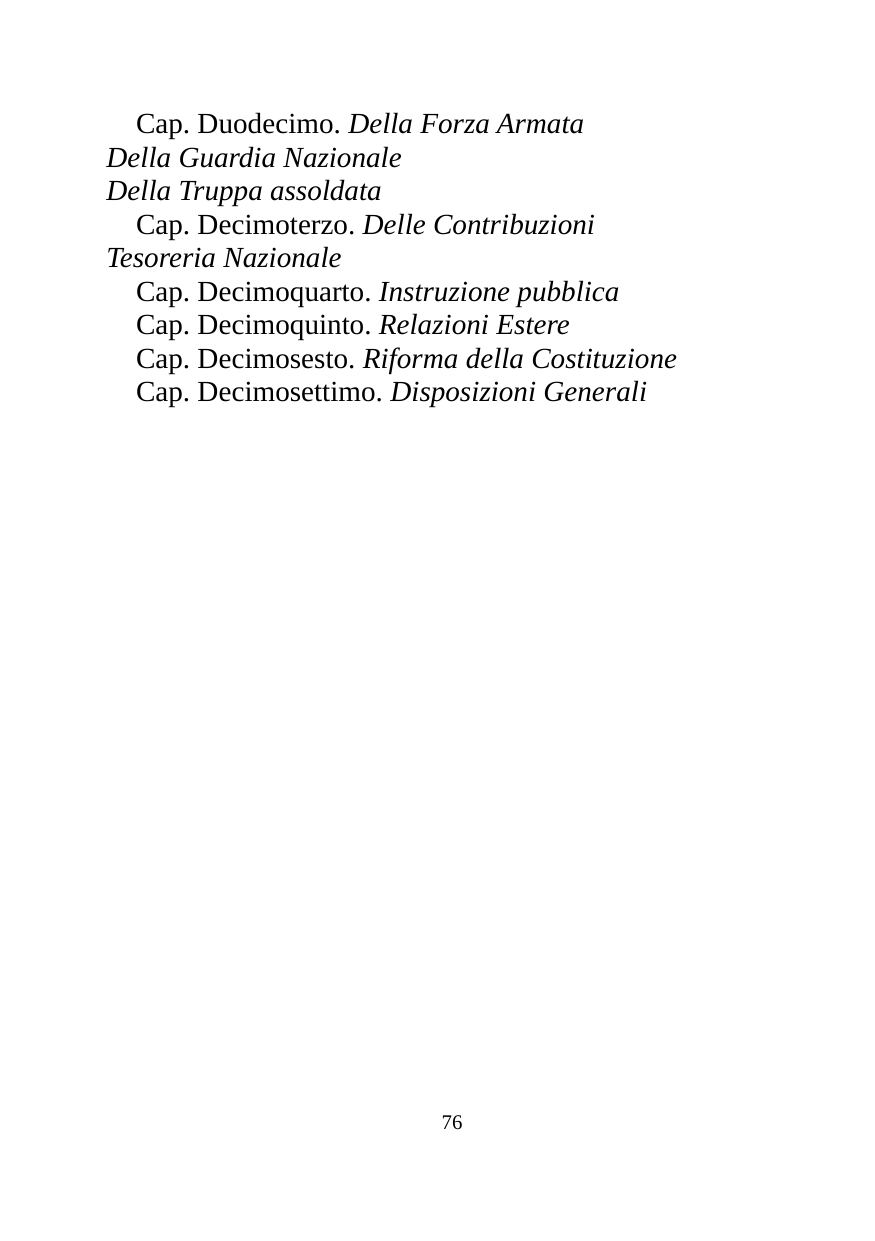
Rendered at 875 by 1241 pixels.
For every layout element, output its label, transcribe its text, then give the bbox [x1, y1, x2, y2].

text Della Guardia Nazionale [106, 140, 768, 173]
text Della Truppa assoldata [106, 173, 768, 207]
text Cap. Decimoquarto. Instruzione pubblica [106, 274, 768, 307]
text Cap. Duodecimo. Della Forza Armata [106, 106, 768, 140]
text Cap. Decimoquinto. Relazioni Estere [106, 307, 768, 341]
text Cap. Decimoterzo. Delle Contribuzioni [106, 207, 768, 240]
text Cap. Decimosettimo. Disposizioni Generali [106, 374, 768, 408]
text Tesoreria Nazionale [106, 240, 768, 274]
text Cap. Decimosesto. Riforma della Costituzione [106, 341, 768, 374]
